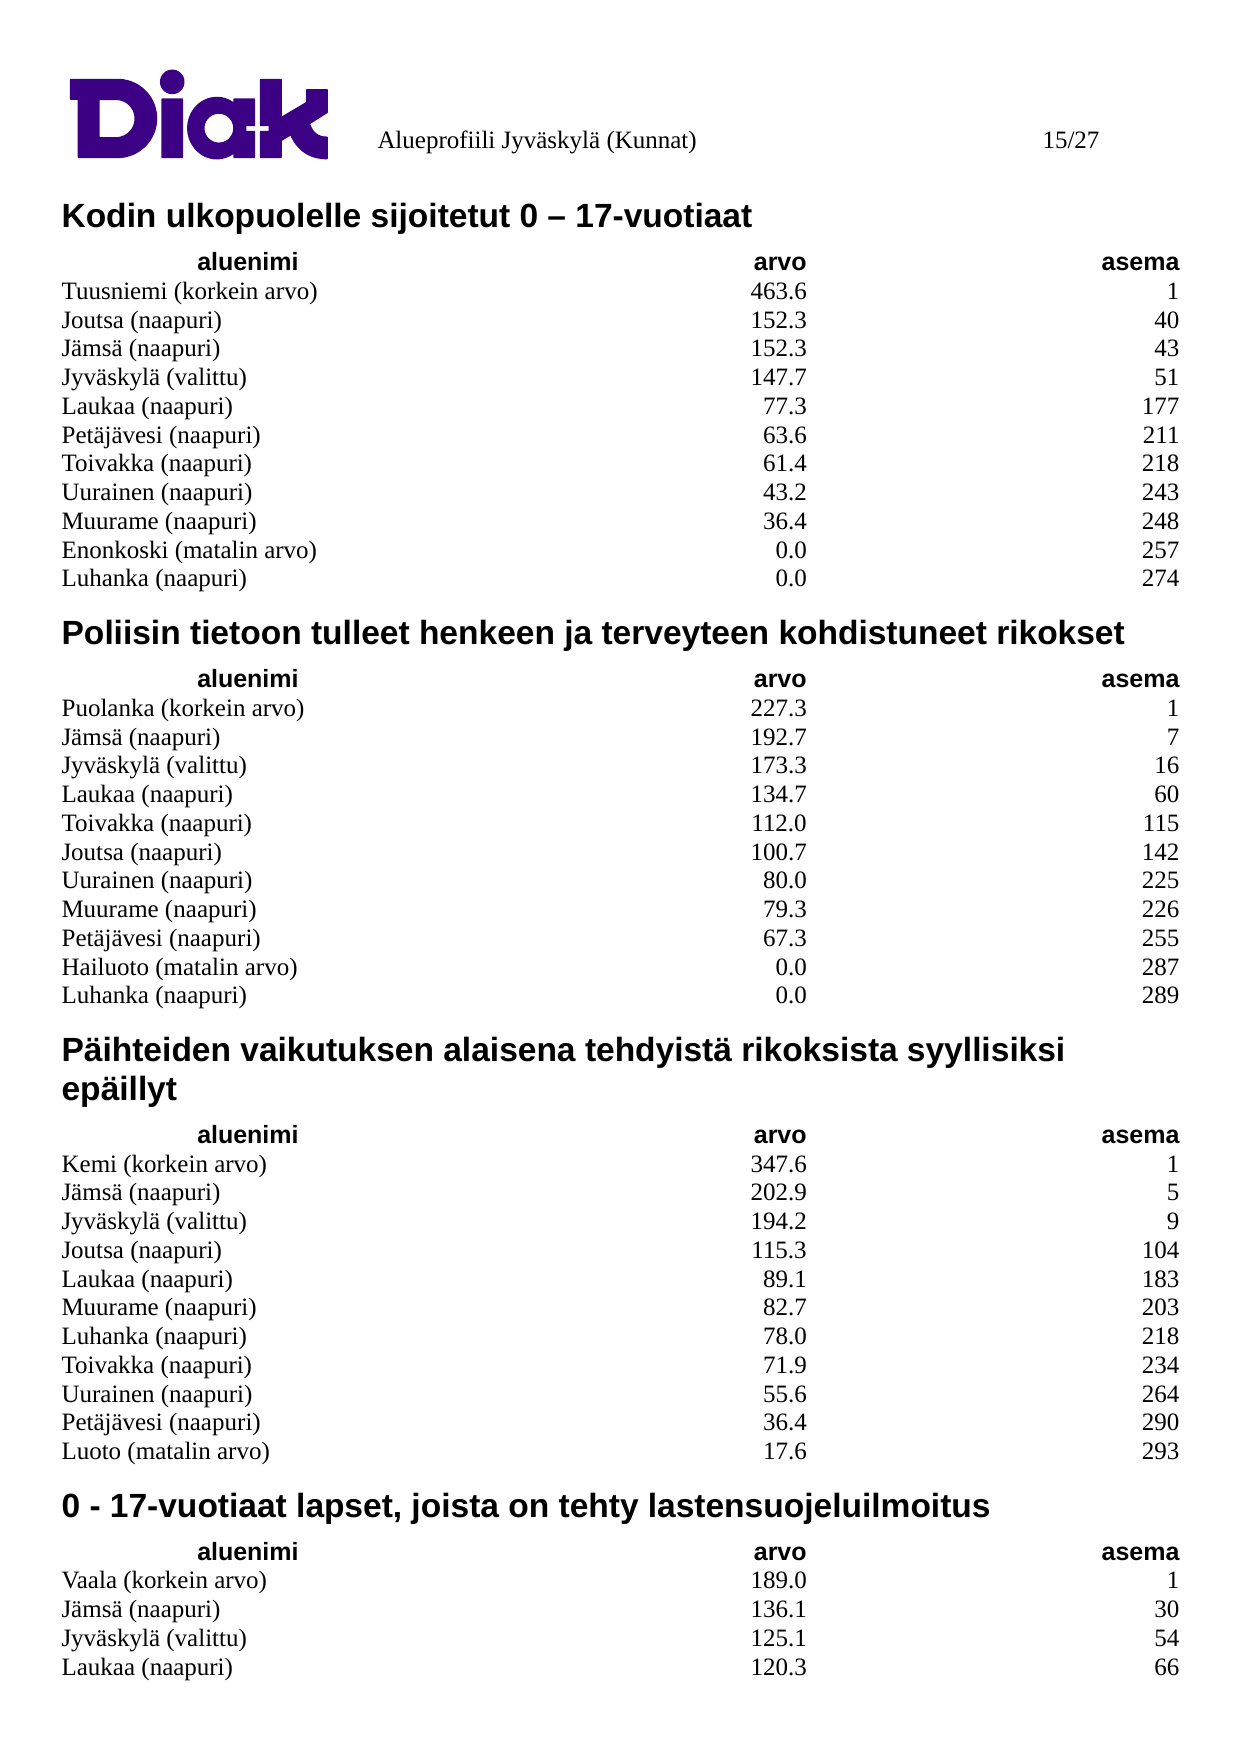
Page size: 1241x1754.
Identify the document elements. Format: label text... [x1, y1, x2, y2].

table_cell 30 [806, 1594, 1179, 1623]
table_cell Kemi (korkein arvo) [61, 1149, 434, 1177]
table_cell 51 [806, 362, 1179, 391]
table_cell Jyväskylä (valittu) [61, 362, 434, 391]
table_cell Muurame (naapuri) [61, 506, 434, 535]
table_cell 17.6 [434, 1436, 806, 1465]
table_cell 227.3 [434, 693, 806, 722]
table_cell Hailuoto (matalin arvo) [61, 952, 434, 981]
table_cell Jyväskylä (valittu) [61, 1206, 434, 1235]
table_cell 234 [806, 1350, 1179, 1379]
table_cell 463.6 [434, 276, 806, 305]
table_cell Jämsä (naapuri) [61, 1178, 434, 1206]
table_cell 225 [806, 866, 1179, 894]
table_cell 243 [806, 477, 1179, 506]
table_cell 347.6 [434, 1149, 806, 1177]
table_cell 211 [806, 420, 1179, 448]
table_cell 203 [806, 1293, 1179, 1321]
table_cell 112.0 [434, 808, 806, 837]
table_cell 152.3 [434, 334, 806, 362]
table_header arvo [434, 1120, 806, 1149]
table_cell Joutsa (naapuri) [61, 305, 434, 333]
table_cell 264 [806, 1379, 1179, 1407]
table_cell 63.6 [434, 420, 806, 448]
table_header asema [806, 664, 1179, 693]
table_cell Uurainen (naapuri) [61, 1379, 434, 1407]
table_cell Petäjävesi (naapuri) [61, 1408, 434, 1436]
table_cell 54 [806, 1623, 1179, 1652]
table_cell 78.0 [434, 1321, 806, 1350]
table_cell 71.9 [434, 1350, 806, 1379]
table_cell Puolanka (korkein arvo) [61, 693, 434, 722]
table_header aluenimi [61, 1537, 434, 1566]
table_header aluenimi [61, 1120, 434, 1149]
table_cell 142 [806, 837, 1179, 866]
table_cell Luhanka (naapuri) [61, 1321, 434, 1350]
table_cell Toivakka (naapuri) [61, 449, 434, 477]
table_header arvo [434, 1537, 806, 1566]
subtitle Päihteiden vaikutuksen alaisena tehdyistä rikoksista syyllisiksi epäillyt [61, 1030, 1179, 1107]
table_cell Muurame (naapuri) [61, 1293, 434, 1321]
table_cell Uurainen (naapuri) [61, 477, 434, 506]
table_cell 1 [806, 693, 1179, 722]
table_cell 115 [806, 808, 1179, 837]
table_cell Toivakka (naapuri) [61, 808, 434, 837]
table_cell 5 [806, 1178, 1179, 1206]
table_cell 290 [806, 1408, 1179, 1436]
table_cell 134.7 [434, 779, 806, 808]
table_cell Petäjävesi (naapuri) [61, 420, 434, 448]
table_header arvo [434, 664, 806, 693]
table_cell 0.0 [434, 535, 806, 563]
table_cell Muurame (naapuri) [61, 894, 434, 923]
table_cell Jämsä (naapuri) [61, 722, 434, 751]
table_cell 36.4 [434, 506, 806, 535]
table_cell Laukaa (naapuri) [61, 779, 434, 808]
table_cell 67.3 [434, 923, 806, 952]
table_cell 194.2 [434, 1206, 806, 1235]
table_cell 177 [806, 391, 1179, 420]
table_header aluenimi [61, 664, 434, 693]
table_cell Petäjävesi (naapuri) [61, 923, 434, 952]
table_cell 255 [806, 923, 1179, 952]
table_cell 152.3 [434, 305, 806, 333]
table_cell Joutsa (naapuri) [61, 1235, 434, 1264]
table_cell 7 [806, 722, 1179, 751]
table_cell 257 [806, 535, 1179, 563]
table_cell 36.4 [434, 1408, 806, 1436]
table_cell 40 [806, 305, 1179, 333]
table_cell 66 [806, 1652, 1179, 1681]
subtitle 0 - 17-vuotiaat lapset, joista on tehty lastensuojeluilmoitus [61, 1486, 1179, 1524]
table_cell 218 [806, 1321, 1179, 1350]
table_cell 189.0 [434, 1566, 806, 1594]
table_cell Jämsä (naapuri) [61, 1594, 434, 1623]
table_cell 202.9 [434, 1178, 806, 1206]
table_header asema [806, 1120, 1179, 1149]
table_header asema [806, 1537, 1179, 1566]
subtitle Kodin ulkopuolelle sijoitetut 0 – 17-vuotiaat [61, 196, 1179, 235]
table_cell 192.7 [434, 722, 806, 751]
table_cell 77.3 [434, 391, 806, 420]
table_cell 80.0 [434, 866, 806, 894]
table_cell Jyväskylä (valittu) [61, 751, 434, 779]
table_cell 79.3 [434, 894, 806, 923]
table_cell 9 [806, 1206, 1179, 1235]
table_cell 287 [806, 952, 1179, 981]
table_cell Toivakka (naapuri) [61, 1350, 434, 1379]
table_cell Laukaa (naapuri) [61, 391, 434, 420]
table_cell 218 [806, 449, 1179, 477]
table_cell 147.7 [434, 362, 806, 391]
table_header asema [806, 247, 1179, 276]
table_cell 82.7 [434, 1293, 806, 1321]
table_cell 289 [806, 981, 1179, 1009]
table_cell 1 [806, 276, 1179, 305]
table_cell Vaala (korkein arvo) [61, 1566, 434, 1594]
table_cell 89.1 [434, 1264, 806, 1292]
table_cell Tuusniemi (korkein arvo) [61, 276, 434, 305]
table_cell 115.3 [434, 1235, 806, 1264]
table_cell 293 [806, 1436, 1179, 1465]
table_cell 100.7 [434, 837, 806, 866]
table_cell 183 [806, 1264, 1179, 1292]
table_header aluenimi [61, 247, 434, 276]
table_cell 136.1 [434, 1594, 806, 1623]
table_cell 0.0 [434, 952, 806, 981]
table_cell 43 [806, 334, 1179, 362]
table_cell 61.4 [434, 449, 806, 477]
table_cell 0.0 [434, 981, 806, 1009]
table_cell Luhanka (naapuri) [61, 564, 434, 592]
table_cell 125.1 [434, 1623, 806, 1652]
table_cell 16 [806, 751, 1179, 779]
table_cell 60 [806, 779, 1179, 808]
table_cell 173.3 [434, 751, 806, 779]
table_cell Luoto (matalin arvo) [61, 1436, 434, 1465]
table_cell 43.2 [434, 477, 806, 506]
table_cell 0.0 [434, 564, 806, 592]
table_cell Jämsä (naapuri) [61, 334, 434, 362]
table_cell 226 [806, 894, 1179, 923]
table_cell 1 [806, 1149, 1179, 1177]
table_cell 120.3 [434, 1652, 806, 1681]
subtitle Poliisin tietoon tulleet henkeen ja terveyteen kohdistuneet rikokset [61, 613, 1179, 652]
table_cell Jyväskylä (valittu) [61, 1623, 434, 1652]
table_cell Laukaa (naapuri) [61, 1264, 434, 1292]
table_cell Joutsa (naapuri) [61, 837, 434, 866]
table_cell Enonkoski (matalin arvo) [61, 535, 434, 563]
table_cell Uurainen (naapuri) [61, 866, 434, 894]
table_cell 104 [806, 1235, 1179, 1264]
table_cell 248 [806, 506, 1179, 535]
table_cell 1 [806, 1566, 1179, 1594]
table_cell Laukaa (naapuri) [61, 1652, 434, 1681]
table_header arvo [434, 247, 806, 276]
table_cell 55.6 [434, 1379, 806, 1407]
table_cell 274 [806, 564, 1179, 592]
table_cell Luhanka (naapuri) [61, 981, 434, 1009]
